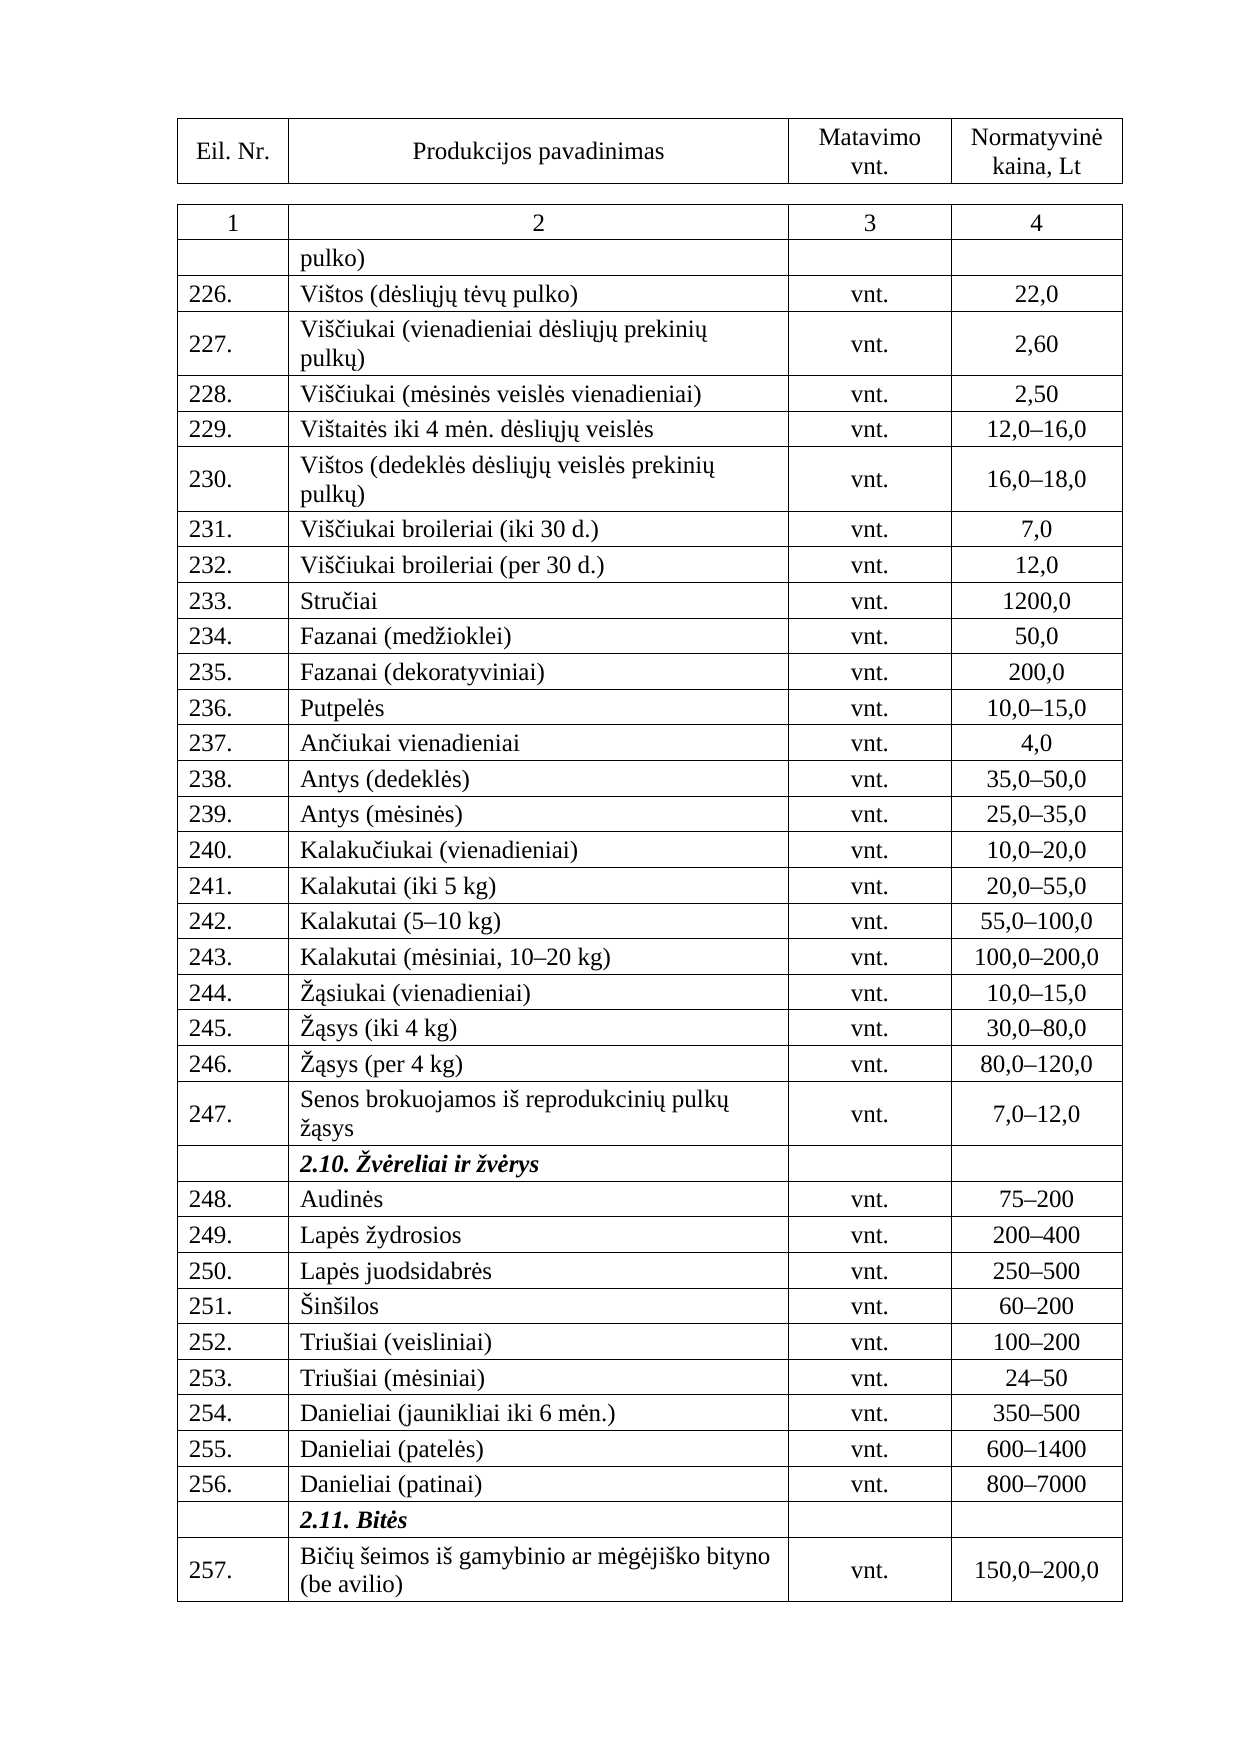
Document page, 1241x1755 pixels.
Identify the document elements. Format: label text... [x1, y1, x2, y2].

table_cell Putpelės [289, 690, 788, 724]
table_cell vnt. [789, 904, 951, 938]
table_cell 12,0–16,0 [952, 412, 1122, 446]
table_cell vnt. [789, 1467, 951, 1501]
table_cell vnt. [789, 547, 951, 582]
table_cell 2,50 [952, 376, 1122, 411]
table_cell 247. [178, 1082, 288, 1145]
table_header Produkcijos pavadinimas [289, 119, 788, 182]
table_cell Kalakutai (mėsiniai, 10–20 kg) [289, 939, 788, 974]
table_cell Šinšilos [289, 1289, 788, 1323]
table_cell 30,0–80,0 [952, 1010, 1122, 1045]
table_cell vnt. [789, 312, 951, 375]
table_cell [177, 184, 288, 204]
table_cell 200,0 [952, 654, 1122, 689]
table_cell vnt. [789, 512, 951, 546]
table_cell 75–200 [952, 1182, 1122, 1216]
table_cell vnt. [789, 1360, 951, 1394]
table_cell 7,0 [952, 512, 1122, 546]
table_cell Danieliai (patelės) [289, 1431, 788, 1466]
table_cell 230. [178, 447, 288, 511]
table_cell 250. [178, 1253, 288, 1287]
table_cell vnt. [789, 619, 951, 653]
table_cell 24–50 [952, 1360, 1122, 1394]
table_cell 1200,0 [952, 583, 1122, 617]
table_cell 234. [178, 619, 288, 653]
table_cell Antys (dedeklės) [289, 761, 788, 796]
table_cell 233. [178, 583, 288, 617]
table_cell 226. [178, 276, 288, 311]
table_cell 244. [178, 975, 288, 1009]
table_cell Viščiukai broileriai (iki 30 d.) [289, 512, 788, 546]
table_cell 800–7000 [952, 1467, 1122, 1501]
table_cell 240. [178, 832, 288, 867]
table_cell 231. [178, 512, 288, 546]
table_cell [952, 1146, 1122, 1181]
table_cell [178, 1502, 288, 1537]
table_cell 232. [178, 547, 288, 582]
table_cell 50,0 [952, 619, 1122, 653]
table_cell vnt. [789, 832, 951, 867]
table_cell Antys (mėsinės) [289, 797, 788, 831]
table_cell [789, 240, 951, 275]
table_cell [289, 184, 788, 204]
table_cell 239. [178, 797, 288, 831]
table_cell [952, 240, 1122, 275]
table_cell 10,0–15,0 [952, 975, 1122, 1009]
table_cell vnt. [789, 725, 951, 760]
table_cell vnt. [789, 1217, 951, 1252]
table_cell vnt. [789, 447, 951, 511]
table_cell vnt. [789, 868, 951, 902]
table_cell 251. [178, 1289, 288, 1323]
table_cell 2.10. Žvėreliai ir žvėrys [289, 1146, 788, 1181]
table_cell [789, 1146, 951, 1181]
table_cell 12,0 [952, 547, 1122, 582]
table_cell Kalakutai (iki 5 kg) [289, 868, 788, 902]
table_cell Vištaitės iki 4 mėn. dėsliųjų veislės [289, 412, 788, 446]
table_cell vnt. [789, 1010, 951, 1045]
table_cell 100,0–200,0 [952, 939, 1122, 974]
table_header Normatyvinė kaina, Lt [952, 119, 1122, 182]
table_header Eil. Nr. [178, 119, 288, 182]
table_cell 4 [952, 205, 1122, 239]
table_cell vnt. [789, 412, 951, 446]
table_cell vnt. [789, 1395, 951, 1430]
table_cell 235. [178, 654, 288, 689]
table_cell Fazanai (dekoratyviniai) [289, 654, 788, 689]
table_cell 241. [178, 868, 288, 902]
table_cell 243. [178, 939, 288, 974]
table_cell 25,0–35,0 [952, 797, 1122, 831]
table_cell vnt. [789, 1538, 951, 1601]
table_cell vnt. [789, 1082, 951, 1145]
table_cell vnt. [789, 376, 951, 411]
table_cell 100–200 [952, 1324, 1122, 1359]
table_cell 248. [178, 1182, 288, 1216]
table_cell Viščiukai (vienadieniai dėsliųjų prekinių pulkų) [289, 312, 788, 375]
table_cell 4,0 [952, 725, 1122, 760]
table_cell Danieliai (patinai) [289, 1467, 788, 1501]
table_cell 20,0–55,0 [952, 868, 1122, 902]
table_cell Kalakutai (5–10 kg) [289, 904, 788, 938]
table_cell 228. [178, 376, 288, 411]
table_cell Stručiai [289, 583, 788, 617]
table_cell vnt. [789, 797, 951, 831]
table_cell 80,0–120,0 [952, 1046, 1122, 1081]
table_cell Ančiukai vienadieniai [289, 725, 788, 760]
table_cell vnt. [789, 1431, 951, 1466]
table_cell 242. [178, 904, 288, 938]
table_cell Senos brokuojamos iš reprodukcinių pulkų žąsys [289, 1082, 788, 1145]
table_cell [178, 240, 288, 275]
table_cell vnt. [789, 761, 951, 796]
table_cell vnt. [789, 1046, 951, 1081]
table_cell 246. [178, 1046, 288, 1081]
table_cell [789, 1502, 951, 1537]
table_cell [789, 184, 951, 204]
table_cell Viščiukai broileriai (per 30 d.) [289, 547, 788, 582]
table_cell Vištos (dedeklės dėsliųjų veislės prekinių pulkų) [289, 447, 788, 511]
table_cell Lapės žydrosios [289, 1217, 788, 1252]
table_cell Audinės [289, 1182, 788, 1216]
table_cell 1 [178, 205, 288, 239]
table_cell Žąsys (iki 4 kg) [289, 1010, 788, 1045]
table_cell 16,0–18,0 [952, 447, 1122, 511]
table_cell [952, 1502, 1122, 1537]
table_cell Triušiai (veisliniai) [289, 1324, 788, 1359]
table_cell Bičių šeimos iš gamybinio ar mėgėjiško bityno (be avilio) [289, 1538, 788, 1601]
table_cell vnt. [789, 1324, 951, 1359]
table_cell 2,60 [952, 312, 1122, 375]
table_cell 60–200 [952, 1289, 1122, 1323]
table_cell 200–400 [952, 1217, 1122, 1252]
table_cell 150,0–200,0 [952, 1538, 1122, 1601]
table_cell vnt. [789, 1253, 951, 1287]
table_cell vnt. [789, 583, 951, 617]
table_cell 245. [178, 1010, 288, 1045]
table_cell vnt. [789, 1289, 951, 1323]
table_cell [178, 1146, 288, 1181]
table_cell 252. [178, 1324, 288, 1359]
table_cell Danieliai (jaunikliai iki 6 mėn.) [289, 1395, 788, 1430]
table_cell Vištos (dėsliųjų tėvų pulko) [289, 276, 788, 311]
table_cell 2 [289, 205, 788, 239]
table_cell vnt. [789, 690, 951, 724]
table_cell 55,0–100,0 [952, 904, 1122, 938]
table_cell vnt. [789, 975, 951, 1009]
table_cell Žąsiukai (vienadieniai) [289, 975, 788, 1009]
table_cell Kalakučiukai (vienadieniai) [289, 832, 788, 867]
table_cell 10,0–20,0 [952, 832, 1122, 867]
table_cell 229. [178, 412, 288, 446]
table_cell 7,0–12,0 [952, 1082, 1122, 1145]
table_cell 600–1400 [952, 1431, 1122, 1466]
table_cell 22,0 [952, 276, 1122, 311]
table_cell pulko) [289, 240, 788, 275]
table_cell 2.11. Bitės [289, 1502, 788, 1537]
table_cell 249. [178, 1217, 288, 1252]
table_cell [951, 184, 1122, 204]
table_cell 350–500 [952, 1395, 1122, 1430]
table_cell vnt. [789, 276, 951, 311]
table_cell Viščiukai (mėsinės veislės vienadieniai) [289, 376, 788, 411]
table_cell 250–500 [952, 1253, 1122, 1287]
table_cell Lapės juodsidabrės [289, 1253, 788, 1287]
table_cell 254. [178, 1395, 288, 1430]
table_cell 257. [178, 1538, 288, 1601]
table_cell 227. [178, 312, 288, 375]
table_cell 255. [178, 1431, 288, 1466]
table_cell Žąsys (per 4 kg) [289, 1046, 788, 1081]
table_cell vnt. [789, 939, 951, 974]
table_cell 35,0–50,0 [952, 761, 1122, 796]
table_cell 237. [178, 725, 288, 760]
table_cell 253. [178, 1360, 288, 1394]
table_cell 236. [178, 690, 288, 724]
table_cell 10,0–15,0 [952, 690, 1122, 724]
table_cell Triušiai (mėsiniai) [289, 1360, 788, 1394]
table_cell 256. [178, 1467, 288, 1501]
table_cell 3 [789, 205, 951, 239]
table_cell 238. [178, 761, 288, 796]
table_cell Fazanai (medžioklei) [289, 619, 788, 653]
table_cell vnt. [789, 1182, 951, 1216]
table_header Matavimo vnt. [789, 119, 951, 182]
table_cell vnt. [789, 654, 951, 689]
